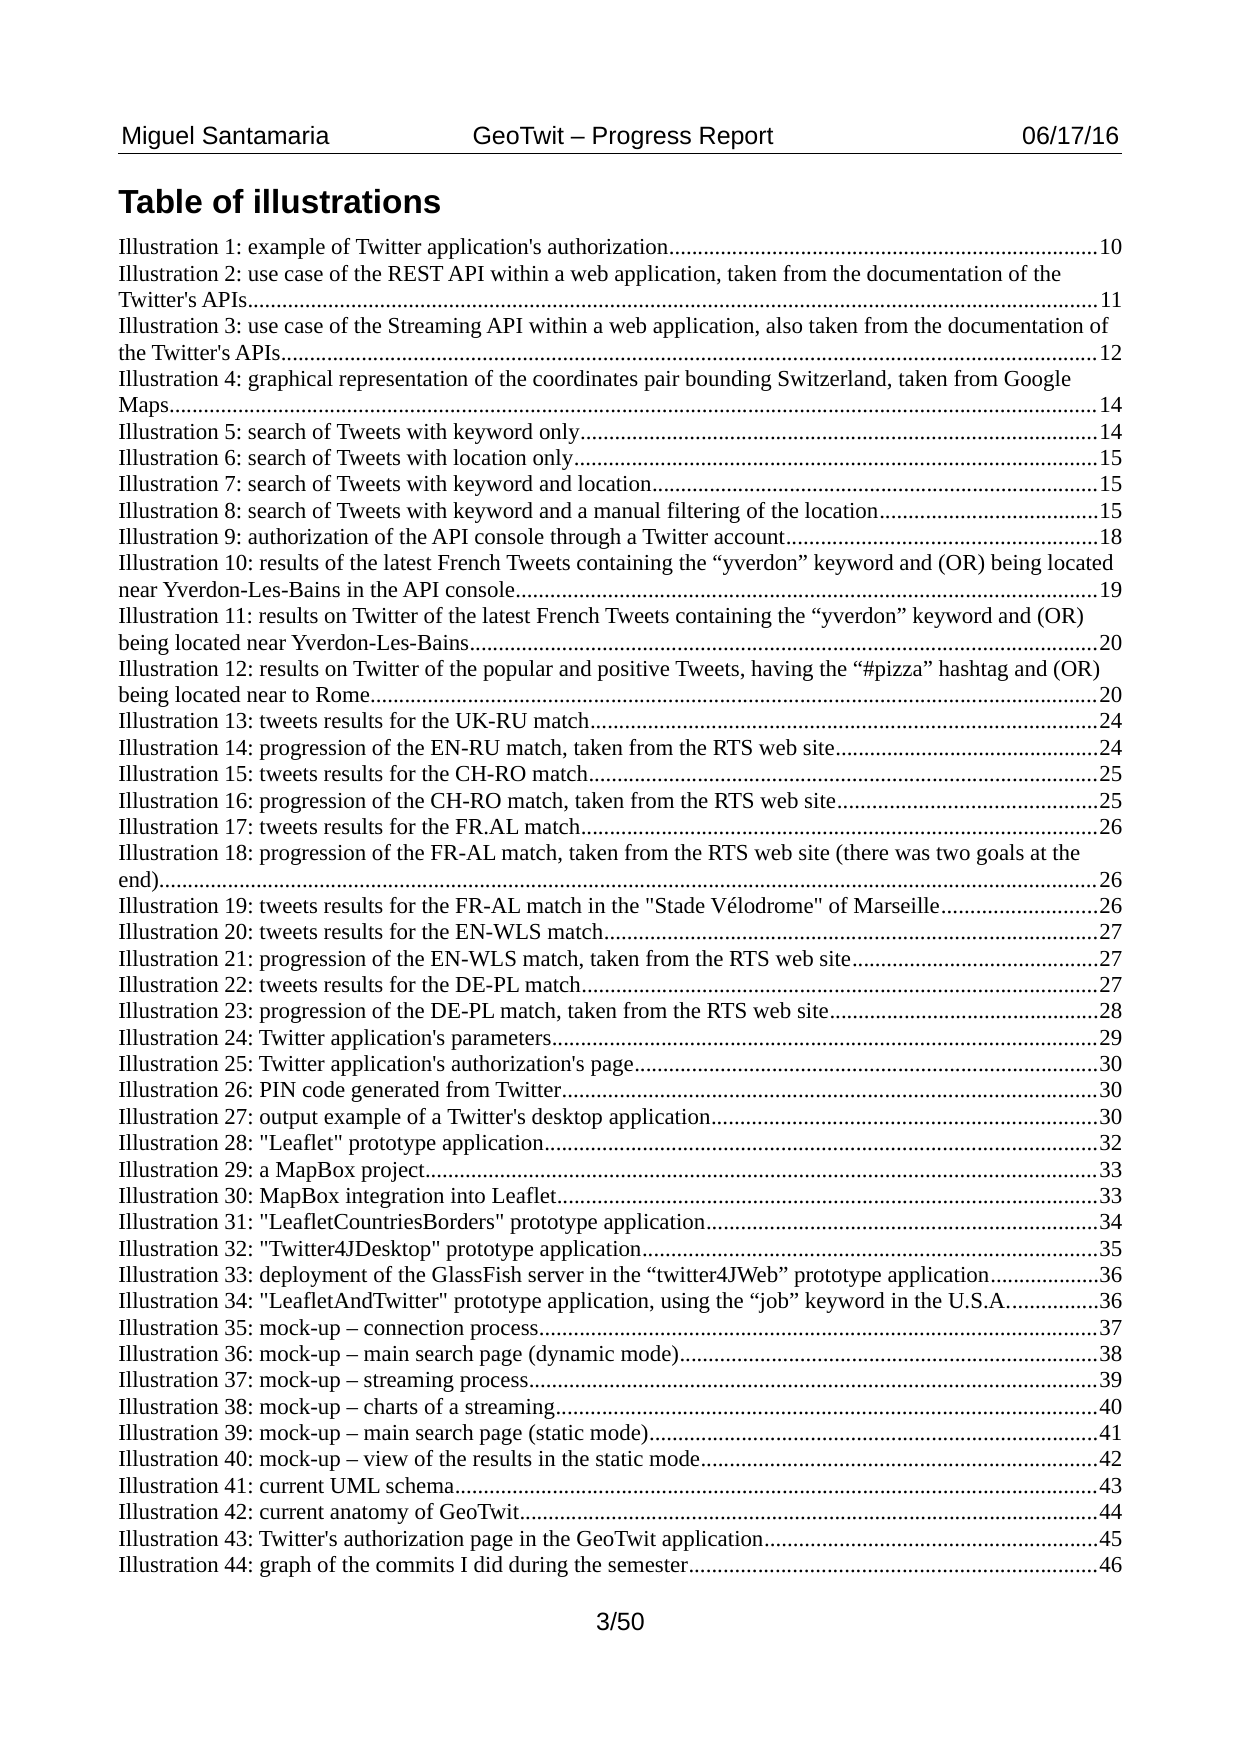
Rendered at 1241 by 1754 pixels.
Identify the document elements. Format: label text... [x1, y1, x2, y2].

text Illustration 3: use case of the Streaming API within a web application, also taken from the documentation of the Twitter's APIs 12 [118, 312, 1122, 365]
text Illustration 21: progression of the EN-WLS match, taken from the RTS web site 27 [118, 945, 1122, 971]
text Illustration 1: example of Twitter application's authorization 10 [118, 233, 1122, 259]
text Illustration 13: tweets results for the UK-RU match 24 [118, 708, 1122, 734]
text Illustration 32: "Twitter4JDesktop" prototype application 35 [118, 1235, 1122, 1261]
text Illustration 40: mock-up – view of the results in the static mode 42 [118, 1446, 1122, 1472]
text Illustration 41: current UML schema 43 [118, 1472, 1122, 1498]
text Illustration 27: output example of a Twitter's desktop application 30 [118, 1103, 1122, 1129]
text Illustration 24: Twitter application's parameters 29 [118, 1024, 1122, 1050]
text Illustration 36: mock-up – main search page (dynamic mode) 38 [118, 1340, 1122, 1366]
text Illustration 38: mock-up – charts of a streaming 40 [118, 1393, 1122, 1419]
text Illustration 30: MapBox integration into Leaflet 33 [118, 1182, 1122, 1208]
text Illustration 18: progression of the FR-AL match, taken from the RTS web site (there was two goals at the end) 26 [118, 839, 1122, 892]
text Illustration 16: progression of the CH-RO match, taken from the RTS web site 25 [118, 787, 1122, 813]
text Illustration 29: a MapBox project 33 [118, 1156, 1122, 1182]
text Illustration 11: results on Twitter of the latest French Tweets containing the “yverdon” keyword and (OR) being located near Yverdon-Les-Bains 20 [118, 602, 1122, 655]
text Illustration 12: results on Twitter of the popular and positive Tweets, having the “#pizza” hashtag and (OR) being located near to Rome 20 [118, 655, 1122, 708]
text Illustration 26: PIN code generated from Twitter 30 [118, 1077, 1122, 1103]
text Illustration 31: "LeafletCountriesBorders" prototype application 34 [118, 1208, 1122, 1235]
text Illustration 33: deployment of the GlassFish server in the “twitter4JWeb” prototype application 36 [118, 1261, 1122, 1287]
text Illustration 42: current anatomy of GeoTwit 44 [118, 1498, 1122, 1524]
text Illustration 10: results of the latest French Tweets containing the “yverdon” keyword and (OR) being located near Yverdon-Les-Bains in the API console 19 [118, 549, 1122, 602]
text Illustration 7: search of Tweets with keyword and location 15 [118, 470, 1122, 497]
text Illustration 35: mock-up – connection process 37 [118, 1314, 1122, 1340]
subtitle Table of illustrations [118, 182, 1122, 221]
text Illustration 20: tweets results for the EN-WLS match 27 [118, 918, 1122, 945]
text Illustration 2: use case of the REST API within a web application, taken from the documentation of the Twitter's APIs 11 [118, 259, 1122, 312]
text Illustration 22: tweets results for the DE-PL match 27 [118, 971, 1122, 997]
text Illustration 8: search of Tweets with keyword and a manual filtering of the location 15 [118, 497, 1122, 523]
text Illustration 9: authorization of the API console through a Twitter account 18 [118, 523, 1122, 549]
text Illustration 43: Twitter's authorization page in the GeoTwit application 45 [118, 1524, 1122, 1551]
text Illustration 44: graph of the commits I did during the semester 46 [118, 1551, 1122, 1577]
text Illustration 25: Twitter application's authorization's page 30 [118, 1050, 1122, 1077]
text Illustration 15: tweets results for the CH-RO match 25 [118, 760, 1122, 787]
text Illustration 5: search of Tweets with keyword only 14 [118, 418, 1122, 444]
text Illustration 23: progression of the DE-PL match, taken from the RTS web site 28 [118, 997, 1122, 1024]
text Illustration 17: tweets results for the FR.AL match 26 [118, 813, 1122, 839]
text Illustration 6: search of Tweets with location only 15 [118, 444, 1122, 470]
text Illustration 28: "Leaflet" prototype application 32 [118, 1129, 1122, 1156]
text Illustration 37: mock-up – streaming process 39 [118, 1366, 1122, 1393]
text Illustration 19: tweets results for the FR-AL match in the "Stade Vélodrome" of Marseille 26 [118, 892, 1122, 918]
text Illustration 39: mock-up – main search page (static mode) 41 [118, 1419, 1122, 1446]
text Illustration 14: progression of the EN-RU match, taken from the RTS web site 24 [118, 734, 1122, 760]
text Illustration 4: graphical representation of the coordinates pair bounding Switzerland, taken from Google Maps 14 [118, 365, 1122, 418]
text Illustration 34: "LeafletAndTwitter" prototype application, using the “job” keyword in the U.S.A. 36 [118, 1287, 1122, 1314]
